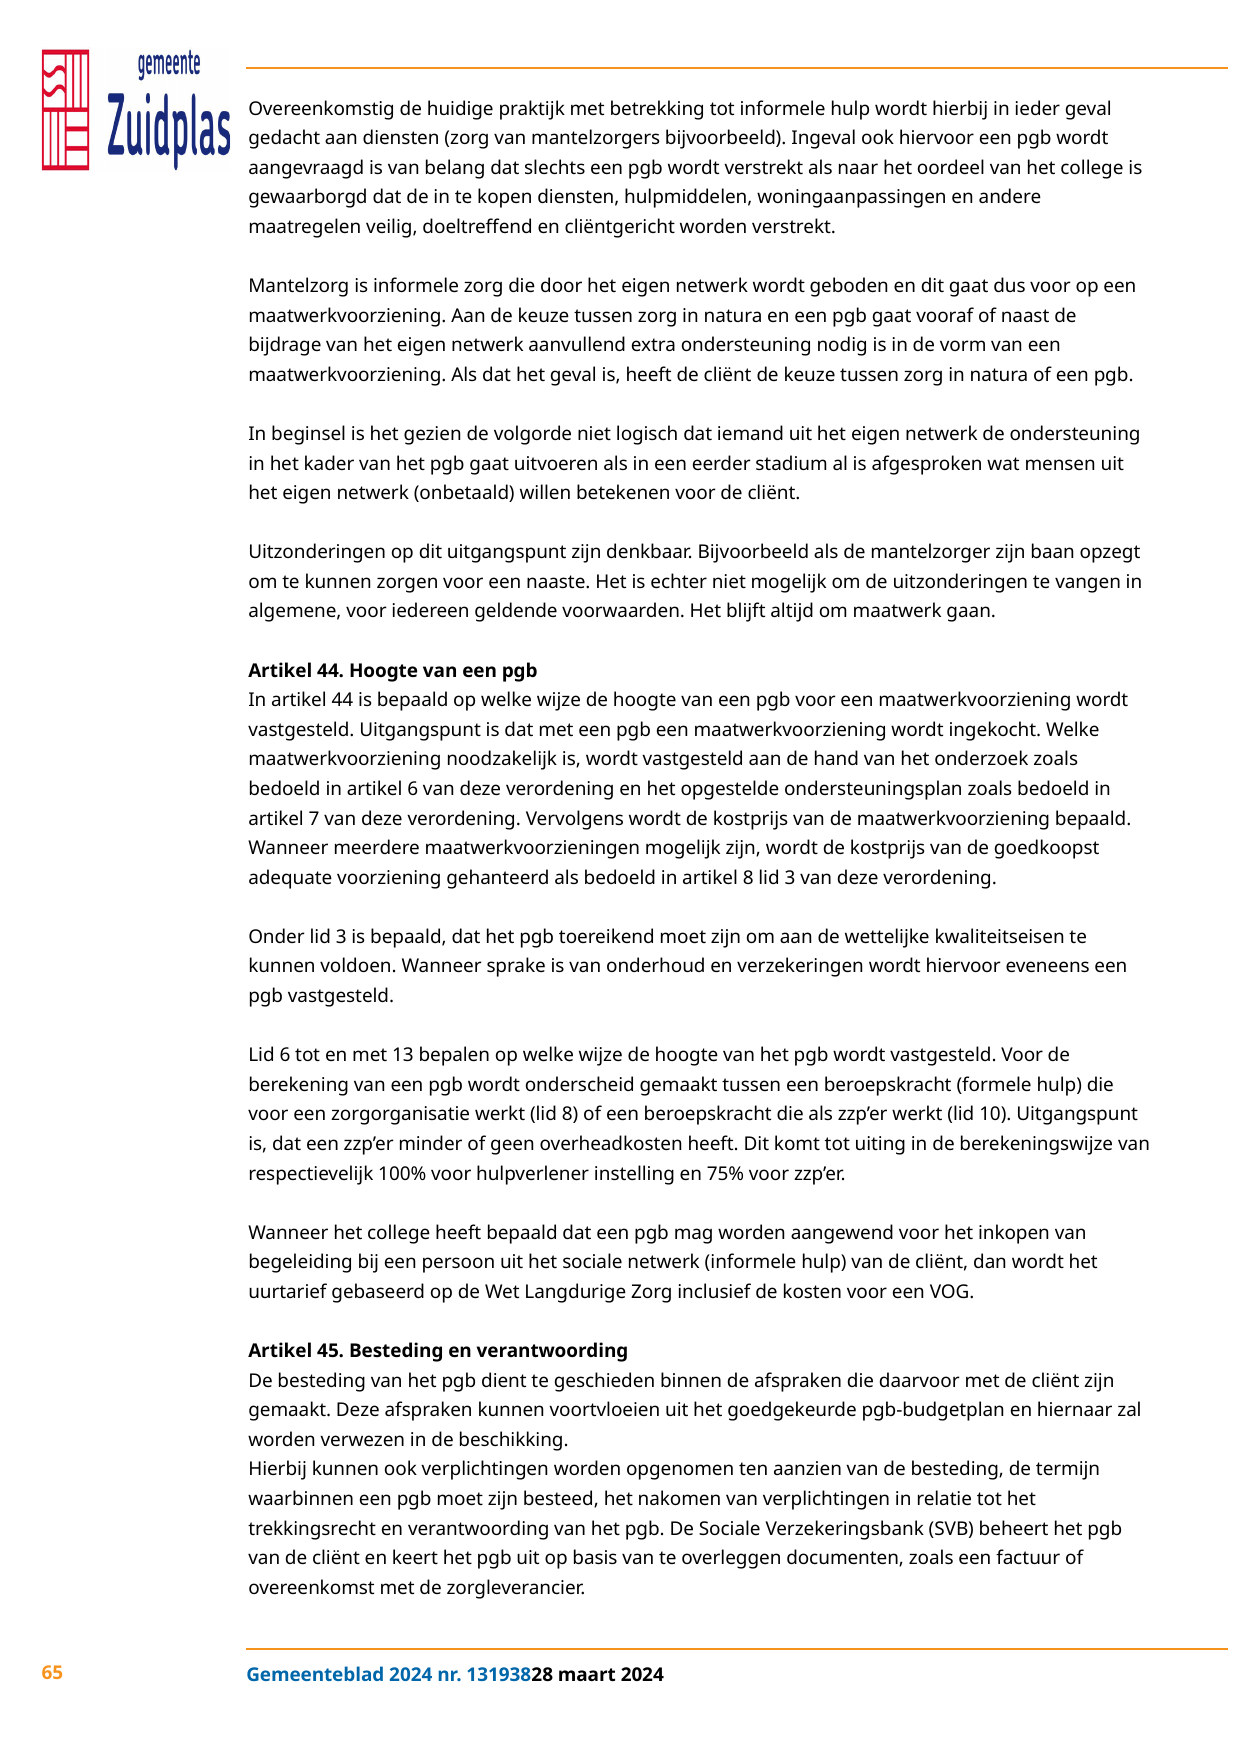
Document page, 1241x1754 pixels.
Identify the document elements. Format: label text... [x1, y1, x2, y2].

text Uitzonderingen op dit uitgangspunt zijn denkbaar. Bijvoorbeeld als de mantelzorger zijn baan opzegt om te kunnen zorgen voor een naaste. Het is echter niet mogelijk om de uitzonderingen te vangen in algemene, voor iedereen geldende voorwaarden. Het blijft altijd om maatwerk gaan. [248, 538, 1152, 623]
text Onder lid 3 is bepaald, dat het pgb toereikend moet zijn om aan de wettelijke kwaliteitseisen te kunnen voldoen. Wanneer sprake is van onderhoud en verzekeringen wordt hiervoor eveneens een pgb vastgesteld. [248, 923, 1152, 1008]
text Mantelzorg is informele zorg die door het eigen netwerk wordt geboden en dit gaat dus voor op een maatwerkvoorziening. Aan de keuze tussen zorg in natura en een pgb gaat vooraf of naast de bijdrage van het eigen netwerk aanvullend extra ondersteuning nodig is in de vorm van een maatwerkvoorziening. Als dat het geval is, heeft de cliënt de keuze tussen zorg in natura of een pgb. [248, 272, 1152, 387]
text Artikel 44. Hoogte van een pgb [248, 657, 1152, 683]
text Hierbij kunnen ook verplichtingen worden opgenomen ten aanzien van de besteding, de termijn waarbinnen een pgb moet zijn besteed, het nakomen van verplichtingen in relatie tot het trekkingsrecht en verantwoording van het pgb. De Sociale Verzekeringsbank (SVB) beheert het pgb van de cliënt en keert het pgb uit op basis van te overleggen documenten, zoals een factuur of overeenkomst met de zorgleverancier. [248, 1456, 1152, 1600]
text Lid 6 tot en met 13 bepalen op welke wijze de hoogte van het pgb wordt vastgesteld. Voor de berekening van een pgb wordt onderscheid gemaakt tussen een beroepskracht (formele hulp) die voor een zorgorganisatie werkt (lid 8) of een beroepskracht die als zzp’er werkt (lid 10). Uitgangspunt is, dat een zzp’er minder of geen overheadkosten heeft. Dit komt tot uiting in de berekeningswijze van respectievelijk 100% voor hulpverlener instelling en 75% voor zzp’er. [248, 1041, 1152, 1186]
text In beginsel is het gezien de volgorde niet logisch dat iemand uit het eigen netwerk de ondersteuning in het kader van het pgb gaat uitvoeren als in een eerder stadium al is afgesproken wat mensen uit het eigen netwerk (onbetaald) willen betekenen voor de cliënt. [248, 420, 1152, 505]
text Wanneer het college heeft bepaald dat een pgb mag worden aangewend voor het inkopen van begeleiding bij een persoon uit het sociale netwerk (informele hulp) van de cliënt, dan wordt het uurtarief gebaseerd op de Wet Langdurige Zorg inclusief de kosten voor een VOG. [248, 1219, 1152, 1304]
text In artikel 44 is bepaald op welke wijze de hoogte van een pgb voor een maatwerkvoorziening wordt vastgesteld. Uitgangspunt is dat met een pgb een maatwerkvoorziening wordt ingekocht. Welke maatwerkvoorziening noodzakelijk is, wordt vastgesteld aan de hand van het onderzoek zoals bedoeld in artikel 6 van deze verordening en het opgestelde ondersteuningsplan zoals bedoeld in artikel 7 van deze verordening. Vervolgens wordt de kostprijs van de maatwerkvoorziening bepaald. Wanneer meerdere maatwerkvoorzieningen mogelijk zijn, wordt de kostprijs van de goedkoopst adequate voorziening gehanteerd als bedoeld in artikel 8 lid 3 van deze verordening. [248, 686, 1152, 890]
text Artikel 45. Besteding en verantwoording [248, 1337, 1152, 1363]
picture [41, 47, 231, 172]
text Overeenkomstig de huidige praktijk met betrekking tot informele hulp wordt hierbij in ieder geval gedacht aan diensten (zorg van mantelzorgers bijvoorbeeld). Ingeval ook hiervoor een pgb wordt aangevraagd is van belang dat slechts een pgb wordt verstrekt als naar het oordeel van het college is gewaarborgd dat de in te kopen diensten, hulpmiddelen, woningaanpassingen en andere maatregelen veilig, doeltreffend en cliëntgericht worden verstrekt. [248, 95, 1152, 239]
text De besteding van het pgb dient te geschieden binnen de afspraken die daarvoor met de cliënt zijn gemaakt. Deze afspraken kunnen voortvloeien uit het goedgekeurde pgb-budgetplan en hiernaar zal worden verwezen in de beschikking. [248, 1367, 1152, 1452]
